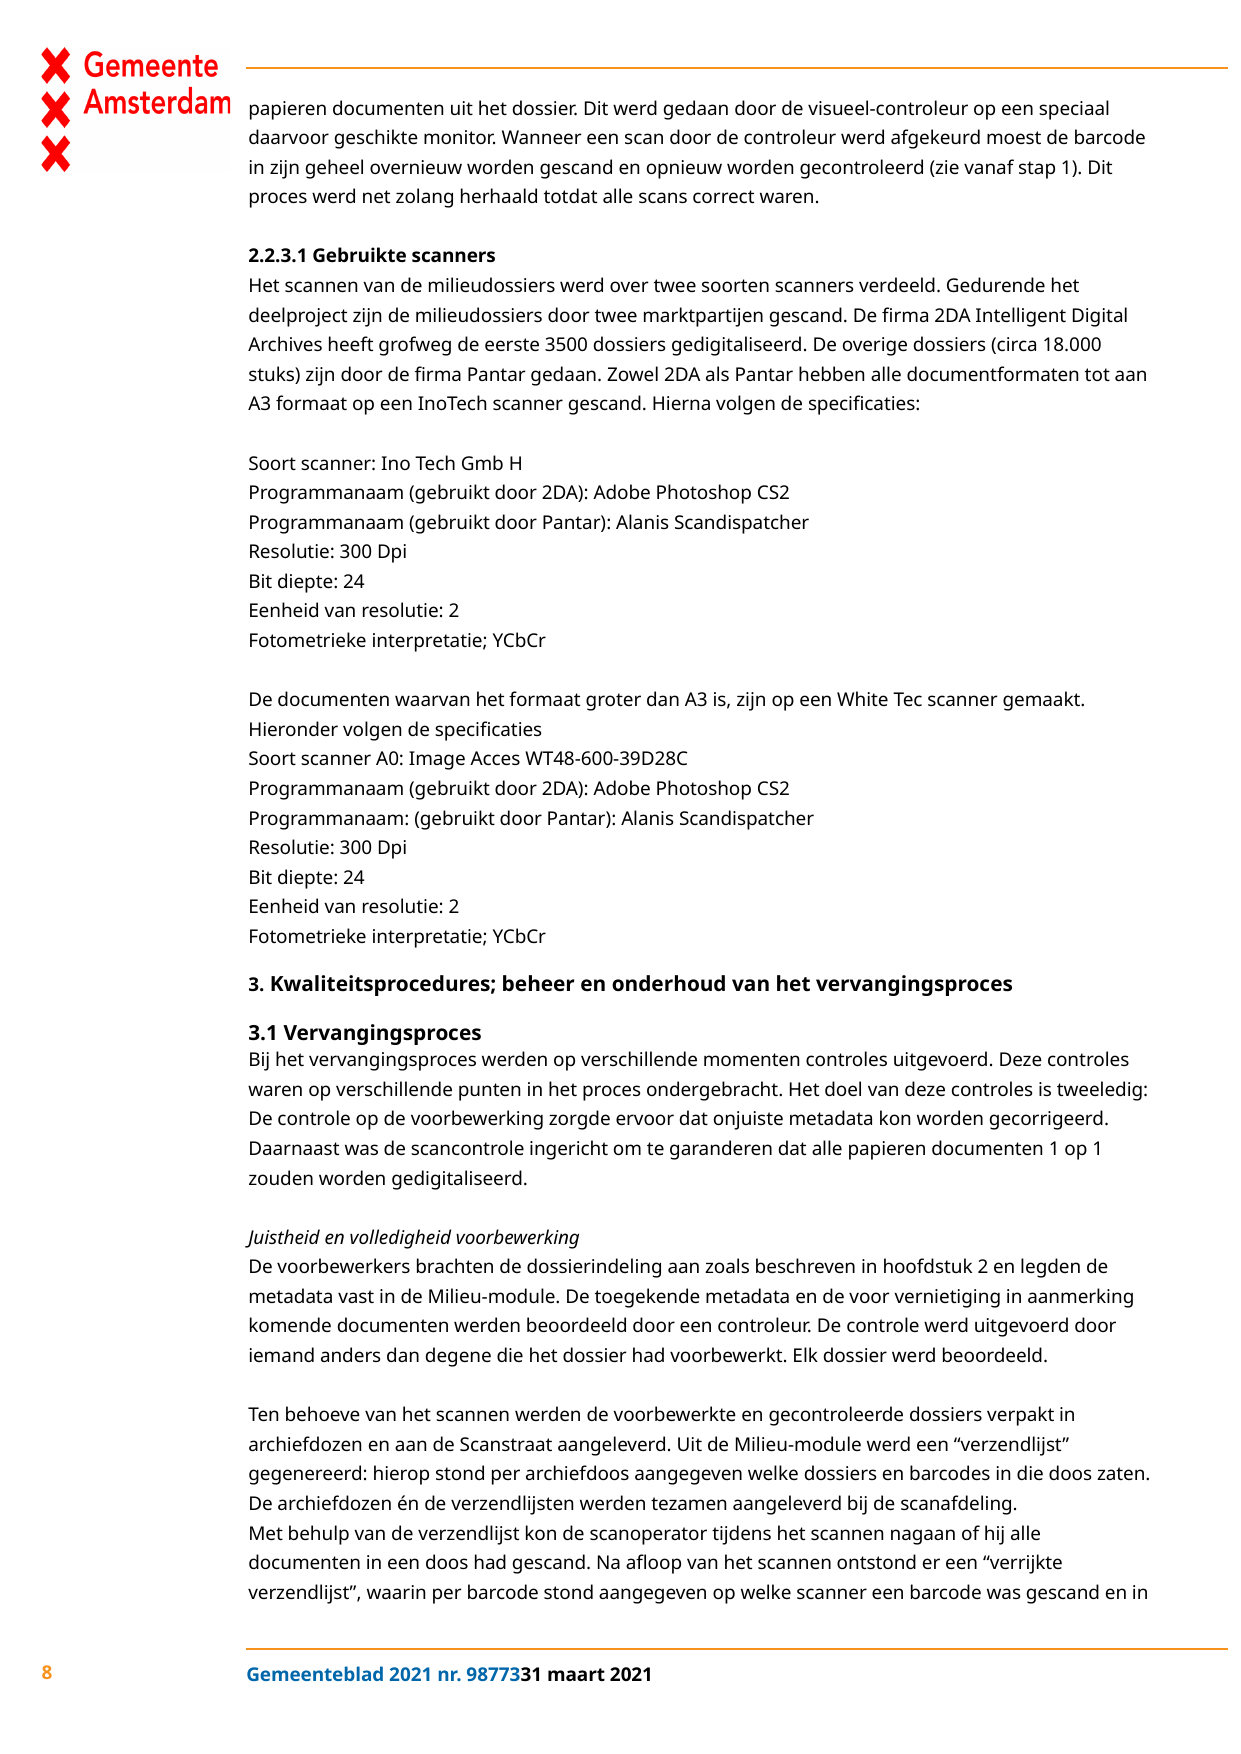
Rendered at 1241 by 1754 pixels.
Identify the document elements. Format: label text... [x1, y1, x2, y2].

text Het scannen van de milieudossiers werd over twee soorten scanners verdeeld. Gedurende het deelproject zijn de milieudossiers door twee marktpartijen gescand. De firma 2DA Intelligent Digital Archives heeft grofweg de eerste 3500 dossiers gedigitaliseerd. De overige dossiers (circa 18.000 stuks) zijn door de firma Pantar gedaan. Zowel 2DA als Pantar hebben alle documentformaten tot aan A3 formaat op een InoTech scanner gescand. Hierna volgen de specificaties: [248, 272, 1152, 416]
text De voorbewerkers brachten de dossierindeling aan zoals beschreven in hoofdstuk 2 en legden de metadata vast in de Milieu-module. De toegekende metadata en de voor vernietiging in aanmerking komende documenten werden beoordeeld door een controleur. De controle werd uitgevoerd door iemand anders dan degene die het dossier had voorbewerkt. Elk dossier werd beoordeeld. [248, 1253, 1152, 1368]
text Resolutie: 300 Dpi [248, 538, 1152, 564]
picture [41, 47, 231, 172]
text Bij het vervangingsproces werden op verschillende momenten controles uitgevoerd. Deze controles waren op verschillende punten in het proces ondergebracht. Het doel van deze controles is tweeledig: De controle op de voorbewerking zorgde ervoor dat onjuiste metadata kon worden gecorrigeerd. Daarnaast was de scancontrole ingericht om te garanderen dat alle papieren documenten 1 op 1 zouden worden gedigitaliseerd. [248, 1046, 1152, 1191]
text Programmanaam (gebruikt door 2DA): Adobe Photoshop CS2 [248, 775, 1152, 801]
text Met behulp van de verzendlijst kon de scanoperator tijdens het scannen nagaan of hij alle documenten in een doos had gescand. Na afloop van het scannen ontstond er een “verrijkte verzendlijst”, waarin per barcode stond aangegeven op welke scanner een barcode was gescand en in [248, 1520, 1152, 1605]
text Fotometrieke interpretatie; YCbCr [248, 627, 1152, 653]
text Programmanaam: (gebruikt door Pantar): Alanis Scandispatcher [248, 805, 1152, 831]
text Soort scanner: Ino Tech Gmb H [248, 450, 1152, 476]
text Bit diepte: 24 [248, 864, 1152, 890]
text Eenheid van resolutie: 2 [248, 893, 1152, 919]
text Soort scanner A0: Image Acces WT48-600-39D28C [248, 746, 1152, 771]
text 3. Kwaliteitsprocedures; beheer en onderhoud van het vervangingsproces [248, 969, 1152, 997]
text Eenheid van resolutie: 2 [248, 598, 1152, 623]
text Ten behoeve van het scannen werden de voorbewerkte en gecontroleerde dossiers verpakt in archiefdozen en aan de Scanstraat aangeleverd. Uit de Milieu-module werd een “verzendlijst” gegenereerd: hierop stond per archiefdoos aangegeven welke dossiers en barcodes in die doos zaten. De archiefdozen én de verzendlijsten werden tezamen aangeleverd bij de scanafdeling. [248, 1401, 1152, 1516]
text Bit diepte: 24 [248, 568, 1152, 594]
text Juistheid en volledigheid voorbewerking [248, 1224, 1152, 1250]
text papieren documenten uit het dossier. Dit werd gedaan door de visueel-controleur op een speciaal daarvoor geschikte monitor. Wanneer een scan door de controleur werd afgekeurd moest de barcode in zijn geheel overnieuw worden gescand en opnieuw worden gecontroleerd (zie vanaf stap 1). Dit proces werd net zolang herhaald totdat alle scans correct waren. [248, 95, 1152, 209]
text Programmanaam (gebruikt door 2DA): Adobe Photoshop CS2 [248, 479, 1152, 505]
text Programmanaam (gebruikt door Pantar): Alanis Scandispatcher [248, 509, 1152, 535]
text Fotometrieke interpretatie; YCbCr [248, 923, 1152, 949]
text De documenten waarvan het formaat groter dan A3 is, zijn op een White Tec scanner gemaakt. Hieronder volgen de specificaties [248, 686, 1152, 742]
text 3.1 Vervangingsproces [248, 1018, 1152, 1046]
text Resolutie: 300 Dpi [248, 834, 1152, 860]
text 2.2.3.1 Gebruikte scanners [248, 243, 1152, 268]
